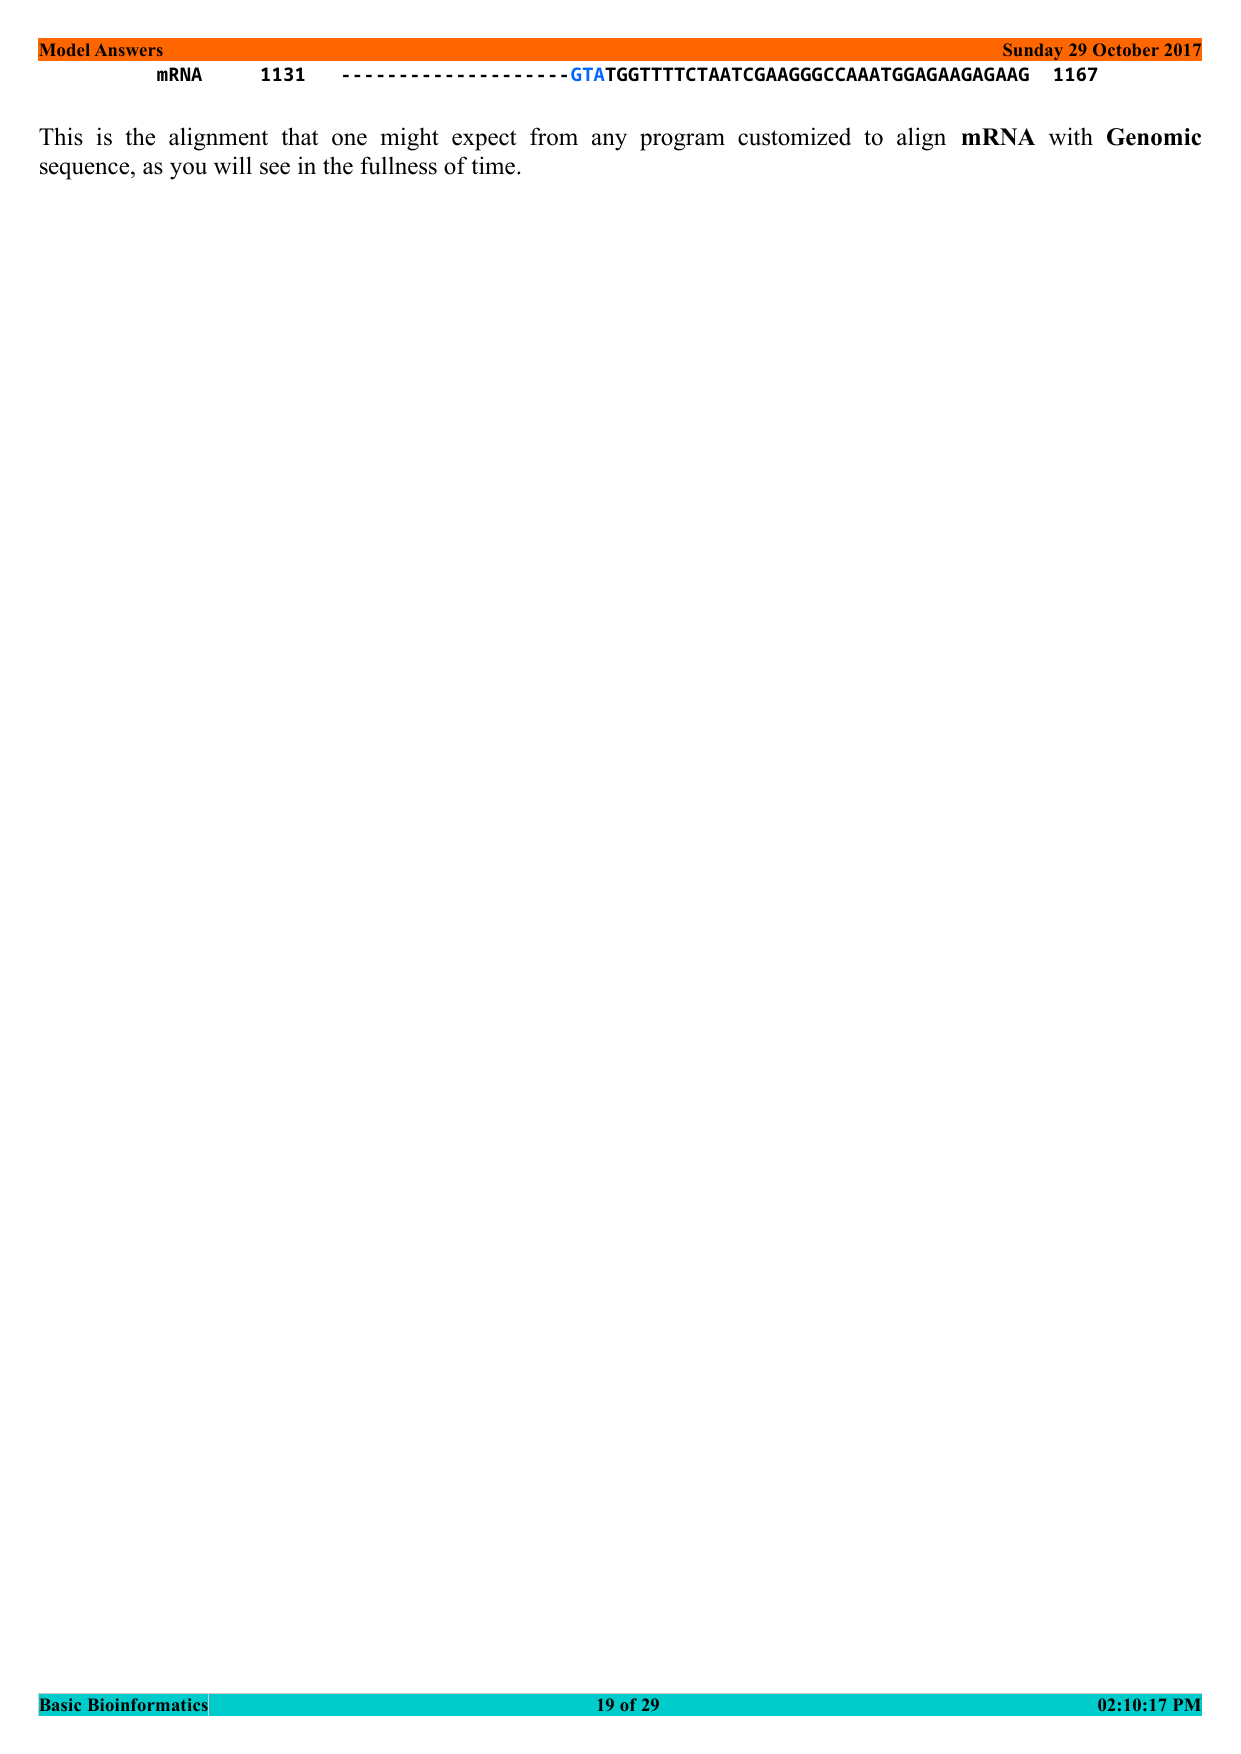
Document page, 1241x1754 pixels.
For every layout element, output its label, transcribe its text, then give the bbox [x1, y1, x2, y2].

text mRNA 1131 --------------------GTATGGTTTTCTAATCGAAGGGCCAAATGGAGAAGAGAAG 1167 [157, 61, 1202, 87]
text This is the alignment that one might expect from any program customized to align mRNA with Genomic sequence, as you will see in the fullness of time. [38, 122, 1202, 180]
